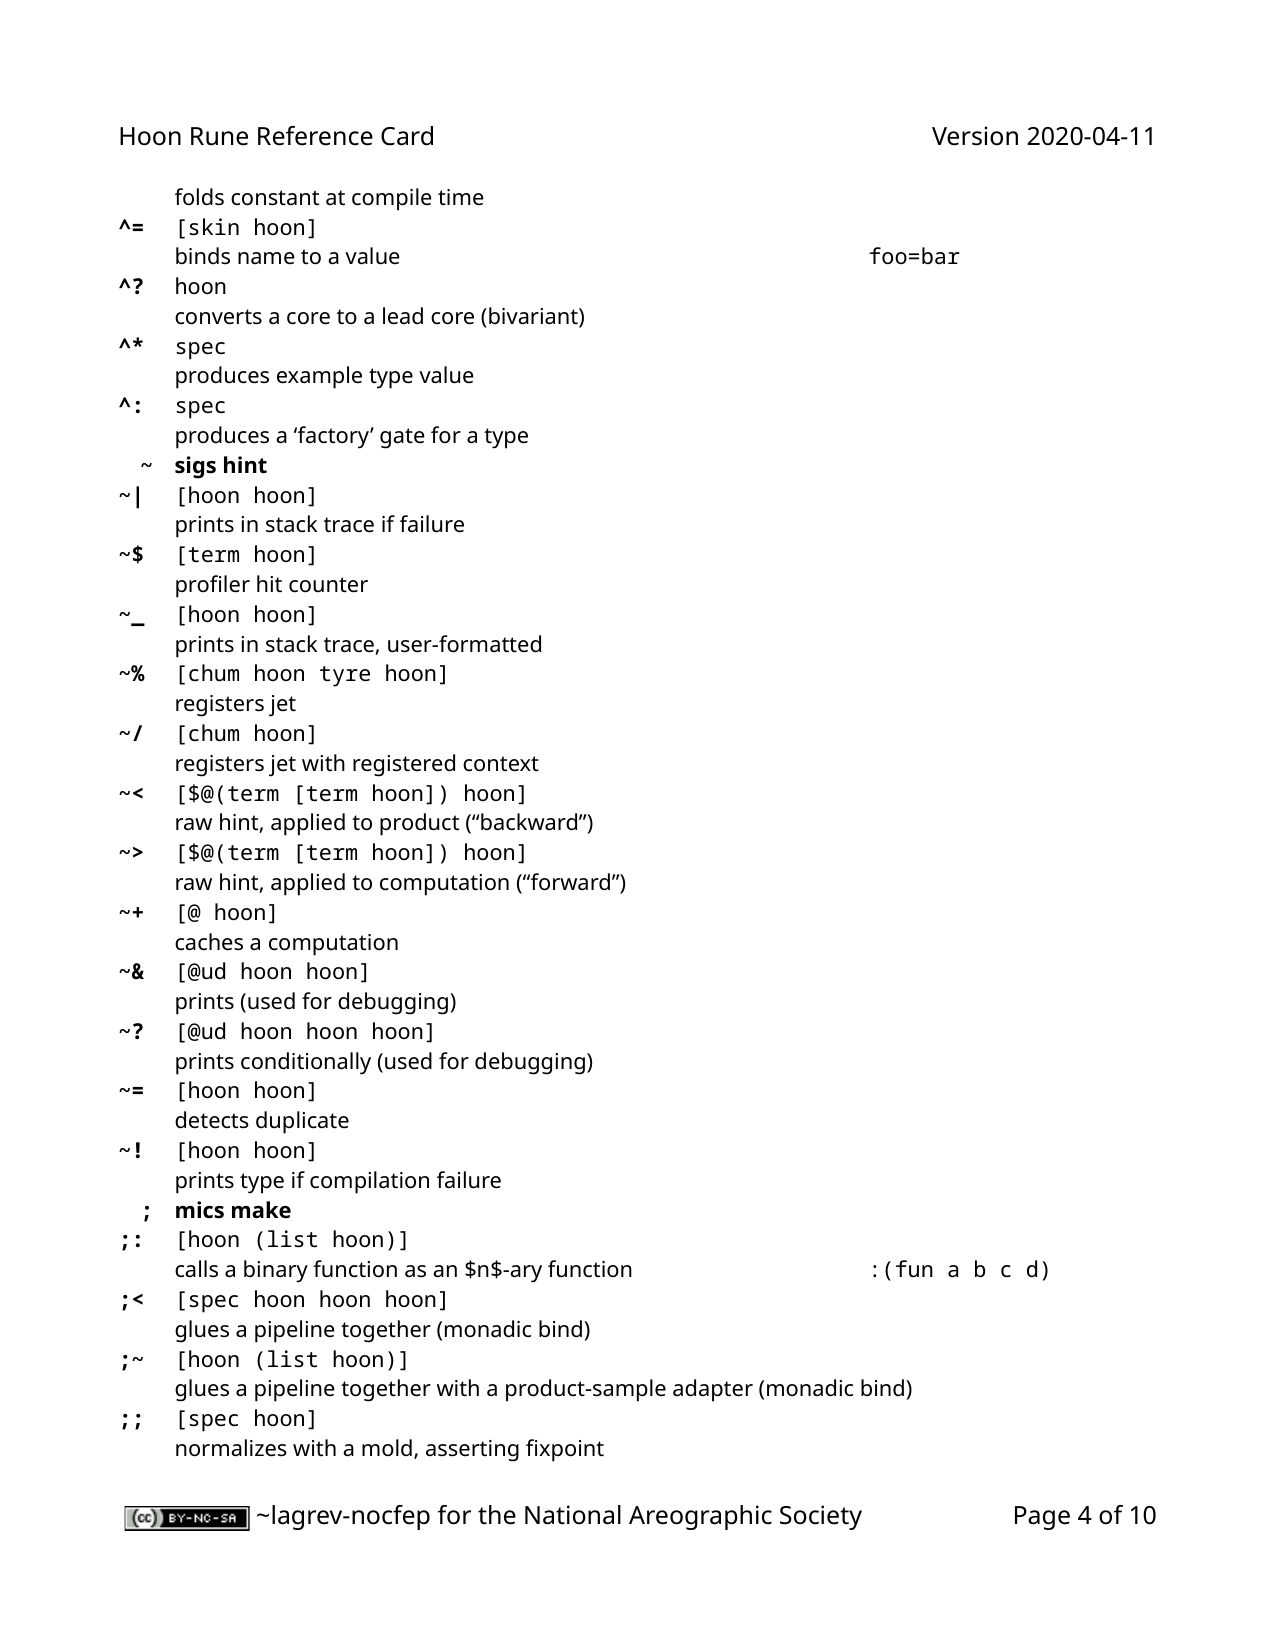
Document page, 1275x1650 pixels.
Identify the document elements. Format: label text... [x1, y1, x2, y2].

table_cell normalizes with a mold, asserting fixpoint [174, 1433, 1157, 1463]
table_cell [chum hoon tyre hoon] [174, 658, 1157, 688]
table_cell registers jet with registered context [174, 748, 1157, 777]
table_cell ~ [118, 450, 174, 479]
table_cell ~| [118, 480, 174, 509]
table_cell [spec hoon hoon hoon] [174, 1284, 1157, 1314]
table_cell [term hoon] [174, 539, 1157, 569]
table_cell [118, 301, 174, 331]
table_cell [118, 1165, 174, 1194]
table_cell ^: [118, 390, 174, 420]
table_cell profiler hit counter [174, 569, 1157, 599]
table_cell [118, 867, 174, 897]
table_cell ;< [118, 1284, 174, 1314]
table_cell glues a pipeline together with a product-sample adapter (monadic bind) [174, 1373, 1157, 1403]
table_cell [118, 1433, 174, 1463]
table_cell [118, 360, 174, 390]
table_cell [hoon hoon] [174, 1135, 1157, 1165]
table_cell [@ hoon] [174, 897, 1157, 926]
table_cell ~? [118, 1016, 174, 1046]
table_cell [hoon hoon] [174, 599, 1157, 628]
table_cell [118, 748, 174, 777]
table_cell foo=bar [868, 241, 1157, 271]
table_cell [118, 1373, 174, 1403]
table_cell [118, 1314, 174, 1343]
table_cell [hoon (list hoon)] [174, 1224, 868, 1254]
table_cell sigs hint [174, 450, 1157, 479]
table_cell [skin hoon] [174, 211, 868, 241]
table_cell [hoon (list hoon)] [174, 1344, 1157, 1373]
table_cell ; [118, 1195, 174, 1224]
table_cell ^= [118, 211, 174, 241]
table_cell ;; [118, 1403, 174, 1433]
table_cell [@ud hoon hoon hoon] [174, 1016, 1157, 1046]
table_cell [118, 241, 174, 271]
table_cell [118, 926, 174, 956]
table_cell [spec hoon] [174, 1403, 1157, 1433]
table_cell prints (used for debugging) [174, 986, 1157, 1016]
table_cell ~$ [118, 539, 174, 569]
table_cell ~_ [118, 599, 174, 628]
table_cell [118, 1254, 174, 1284]
table_cell [chum hoon] [174, 718, 1157, 748]
table_cell detects duplicate [174, 1105, 1157, 1135]
table_cell ~% [118, 658, 174, 688]
table_cell glues a pipeline together (monadic bind) [174, 1314, 1157, 1343]
table_cell [118, 1046, 174, 1075]
table_cell ~! [118, 1135, 174, 1165]
table_cell hoon [174, 271, 1157, 301]
table_cell folds constant at compile time [174, 182, 1157, 211]
table_cell mics make [174, 1195, 1157, 1224]
table_cell [118, 1105, 174, 1135]
table_cell raw hint, applied to product (“backward”) [174, 807, 1157, 837]
table_cell [$@(term [term hoon]) hoon] [174, 837, 1157, 867]
table_cell spec [174, 331, 1157, 360]
table_cell [118, 986, 174, 1016]
table_cell ~/ [118, 718, 174, 748]
table_cell [$@(term [term hoon]) hoon] [174, 778, 1157, 807]
table_cell [868, 1224, 1157, 1254]
table_cell [868, 211, 1157, 241]
table_cell ~> [118, 837, 174, 867]
table_cell raw hint, applied to computation (“forward”) [174, 867, 1157, 897]
table_cell [118, 182, 174, 211]
table_cell prints type if compilation failure [174, 1165, 1157, 1194]
table_cell [118, 420, 174, 450]
table_cell [@ud hoon hoon] [174, 956, 1157, 986]
table_cell prints in stack trace if failure [174, 509, 1157, 539]
picture [124, 1506, 250, 1531]
table_cell ~+ [118, 897, 174, 926]
table_cell [118, 629, 174, 658]
table_cell prints conditionally (used for debugging) [174, 1046, 1157, 1075]
table_cell prints in stack trace, user-formatted [174, 629, 1157, 658]
table_cell ~= [118, 1075, 174, 1105]
table_cell [118, 569, 174, 599]
table_cell [118, 688, 174, 718]
table_cell ;~ [118, 1344, 174, 1373]
table_cell caches a computation [174, 926, 1157, 956]
table_cell produces a ‘factory’ gate for a type [174, 420, 1157, 450]
table_cell [hoon hoon] [174, 1075, 1157, 1105]
table_cell ~& [118, 956, 174, 986]
table_cell [118, 509, 174, 539]
table_cell [hoon hoon] [174, 480, 1157, 509]
table_cell spec [174, 390, 1157, 420]
table_cell produces example type value [174, 360, 1157, 390]
table_cell registers jet [174, 688, 1157, 718]
table_cell ;: [118, 1224, 174, 1254]
table_cell :(fun a b c d) [868, 1254, 1157, 1284]
table_cell ^* [118, 331, 174, 360]
table_cell converts a core to a lead core (bivariant) [174, 301, 1157, 331]
table_cell calls a binary function as an $n$-ary function [174, 1254, 868, 1284]
table_cell ^? [118, 271, 174, 301]
table_cell ~< [118, 778, 174, 807]
table_cell binds name to a value [174, 241, 868, 271]
table_cell [118, 807, 174, 837]
